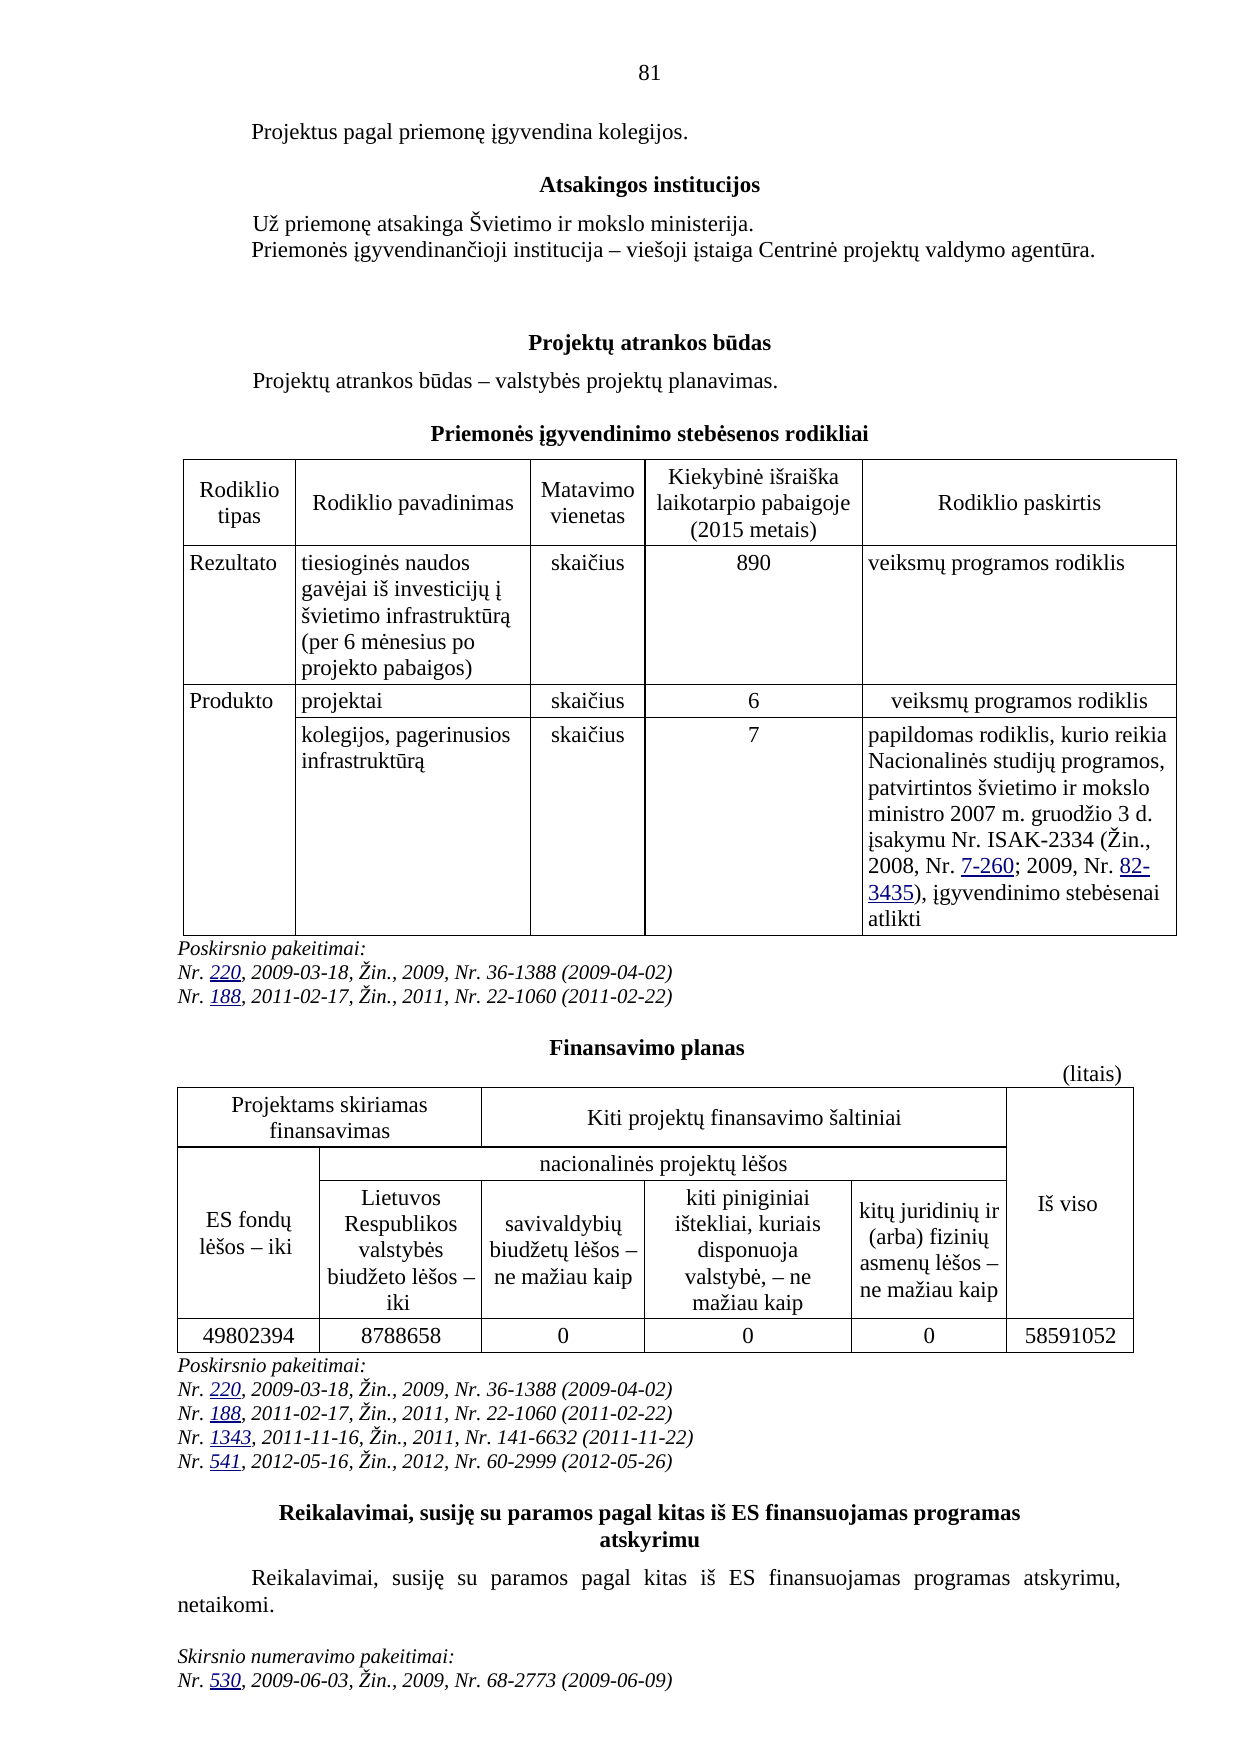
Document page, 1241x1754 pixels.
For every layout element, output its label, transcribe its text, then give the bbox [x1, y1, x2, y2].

text Nr. 541, 2012-05-16, Žin., 2012, Nr. 60-2999 (2012-05-26) [177, 1449, 1122, 1473]
text Nr. 188, 2011-02-17, Žin., 2011, Nr. 22-1060 (2011-02-22) [177, 1401, 1122, 1425]
table_cell ES fondų lėšos – iki [178, 1148, 319, 1318]
table_cell 8788658 [320, 1319, 481, 1352]
text Nr. 188, 2011-02-17, Žin., 2011, Nr. 22-1060 (2011-02-22) [177, 984, 1122, 1008]
text Reikalavimai, susiję su paramos pagal kitas iš ES finansuojamas programas atskyrimu [177, 1499, 1122, 1552]
text Projektų atrankos būdas [177, 329, 1122, 355]
table_cell Lietuvos Respublikos valstybės biudžeto lėšos – iki [320, 1181, 481, 1318]
table_cell 58591052 [1007, 1319, 1133, 1352]
table_cell 0 [482, 1319, 644, 1352]
table_cell 0 [645, 1319, 851, 1352]
text Priemonės įgyvendinančioji institucija – viešoji įstaiga Centrinė projektų valdymo agentūra. [177, 236, 1122, 262]
text Nr. 530, 2009-06-03, Žin., 2009, Nr. 68-2773 (2009-06-09) [177, 1668, 1122, 1692]
table_header Matavimo vienetas [531, 460, 644, 545]
text Poskirsnio pakeitimai: [177, 1353, 1122, 1377]
table_cell Produkto [184, 685, 295, 934]
table_cell kitų juridinių ir (arba) fizinių asmenų lėšos – ne mažiau kaip [852, 1181, 1006, 1318]
text Poskirsnio pakeitimai: [177, 936, 1122, 960]
table_header Rodiklio paskirtis [863, 460, 1176, 545]
text Priemonės įgyvendinimo stebėsenos rodikliai [177, 420, 1122, 447]
table_cell skaičius [531, 718, 644, 934]
table_cell savivaldybių biudžetų lėšos – ne mažiau kaip [482, 1181, 644, 1318]
table_header Projektams skiriamas finansavimas [178, 1088, 481, 1146]
table_cell 7 [646, 718, 862, 934]
text (litais) [177, 1061, 1122, 1087]
table_header Rodiklio pavadinimas [296, 460, 530, 545]
text Nr. 220, 2009-03-18, Žin., 2009, Nr. 36-1388 (2009-04-02) [177, 960, 1122, 984]
table_header Iš viso [1007, 1088, 1133, 1318]
table_cell kiti piniginiai ištekliai, kuriais disponuoja valstybė, – ne mažiau kaip [645, 1181, 851, 1318]
text Nr. 1343, 2011-11-16, Žin., 2011, Nr. 141-6632 (2011-11-22) [177, 1425, 1122, 1449]
table_cell 49802394 [178, 1319, 319, 1352]
table_cell Rezultato [184, 546, 295, 684]
table_cell papildomas rodiklis, kurio reikia Nacionalinės studijų programos, patvirtintos švietimo ir mokslo ministro 2007 m. gruodžio 3 d. įsakymu Nr. ISAK-2334 (Žin., 2008, Nr. 7-260; 2009, Nr. 82-3435), įgyvendinimo stebėsenai atlikti [863, 718, 1176, 934]
table_cell skaičius [531, 546, 644, 684]
table_cell veiksmų programos rodiklis [863, 685, 1176, 717]
text Reikalavimai, susiję su paramos pagal kitas iš ES finansuojamas programas atskyrimu, netaikomi. [177, 1564, 1122, 1617]
text Nr. 220, 2009-03-18, Žin., 2009, Nr. 36-1388 (2009-04-02) [177, 1377, 1122, 1401]
table_cell tiesioginės naudos gavėjai iš investicijų į švietimo infrastruktūrą (per 6 mėnesius po projekto pabaigos) [296, 546, 530, 684]
text Finansavimo planas [177, 1034, 1122, 1061]
table_cell 0 [852, 1319, 1006, 1352]
table_cell 890 [646, 546, 862, 684]
table_header Kiti projektų finansavimo šaltiniai [482, 1088, 1006, 1146]
text Projektus pagal priemonę įgyvendina kolegijos. [177, 118, 1122, 144]
table_cell projektai [296, 685, 530, 717]
table_cell kolegijos, pagerinusios infrastruktūrą [296, 718, 530, 934]
table_cell skaičius [531, 685, 644, 717]
text Skirsnio numeravimo pakeitimai: [177, 1643, 1122, 1668]
table_cell 6 [646, 685, 862, 717]
table_cell veiksmų programos rodiklis [863, 546, 1176, 684]
text Projektų atrankos būdas – valstybės projektų planavimas. [215, 367, 1122, 394]
table_header Rodiklio tipas [184, 460, 295, 545]
table_header Kiekybinė išraiška laikotarpio pabaigoje (2015 metais) [646, 460, 862, 545]
text Už priemonę atsakinga Švietimo ir mokslo ministerija. [177, 210, 1122, 236]
text Atsakingos institucijos [177, 171, 1122, 197]
table_cell nacionalinės projektų lėšos [320, 1148, 1006, 1180]
